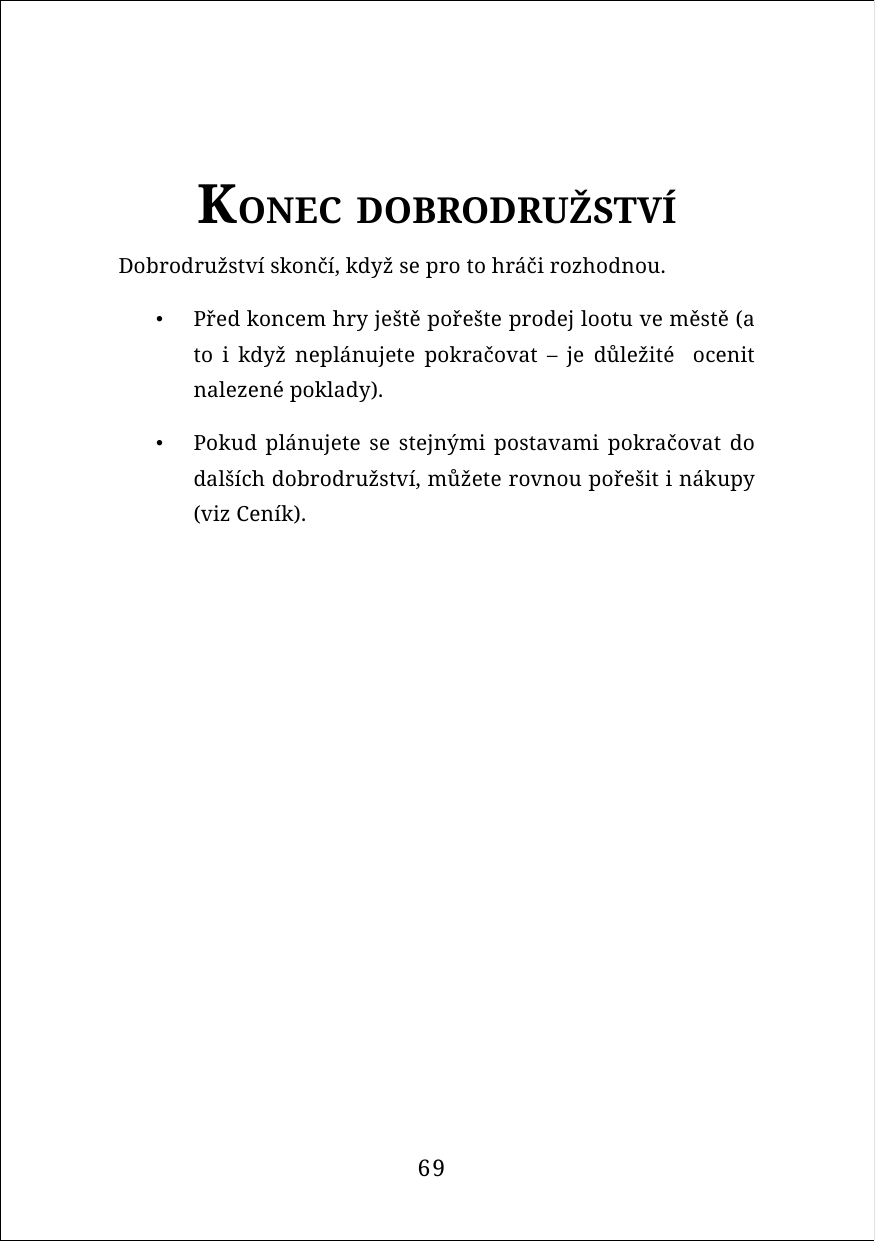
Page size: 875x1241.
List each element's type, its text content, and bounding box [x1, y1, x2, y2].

text Dobrodružství skončí, když se pro to hráči rozhodnou. [118, 251, 756, 279]
list Před koncem hry ještě pořešte prodej lootu ve městě (a to i když neplánujete pokračovat – je důležité ocenit nalezené poklady). [156, 304, 756, 404]
list Pokud plánujete se stejnými postavami pokračovat do dalších dobrodružství, můžete rovnou pořešit i nákupy (viz Ceník). [156, 428, 756, 528]
subtitle Konec dobrodružství [118, 166, 756, 239]
